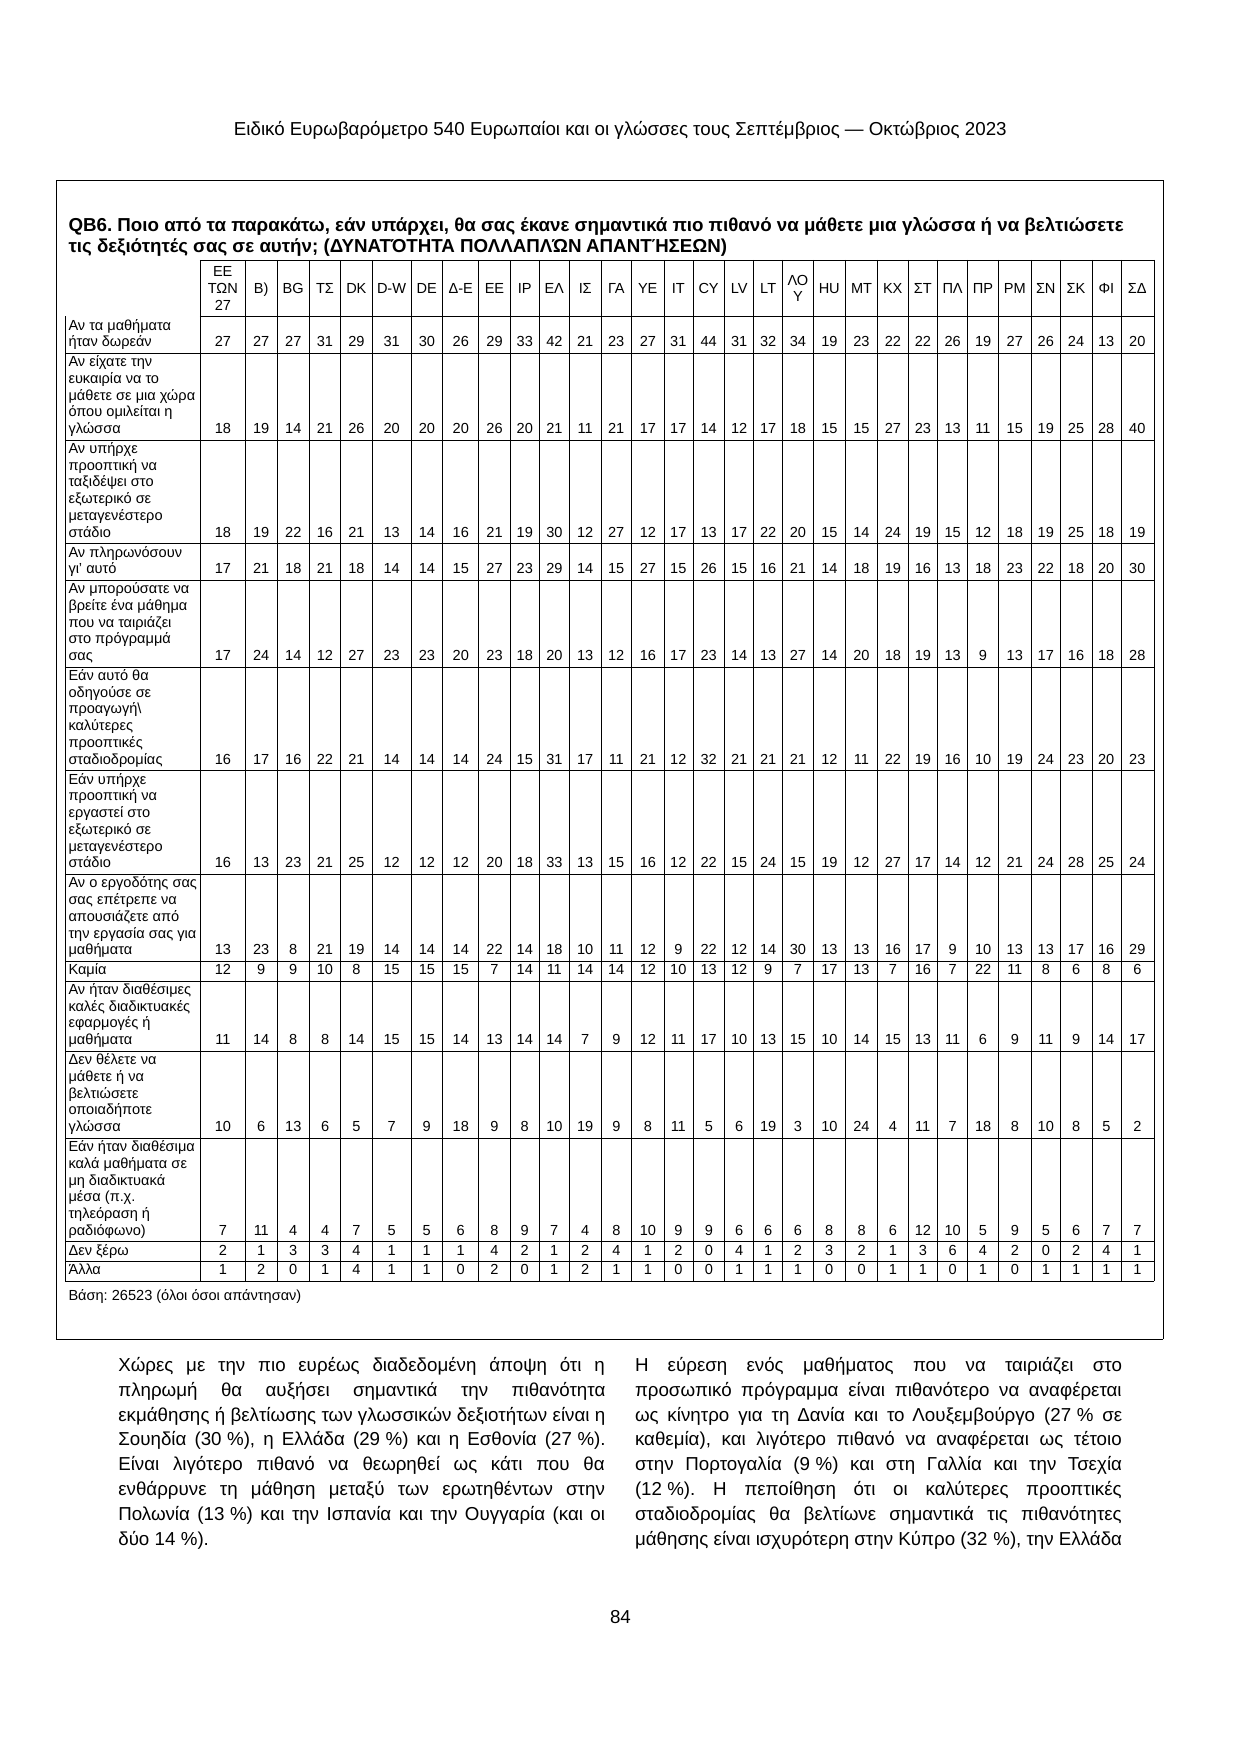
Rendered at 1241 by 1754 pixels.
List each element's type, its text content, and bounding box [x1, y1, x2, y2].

table_cell [1092, 1282, 1121, 1308]
table_cell 11 [201, 982, 245, 1051]
table_cell 1 [878, 1242, 908, 1261]
table_cell Αν υπήρχε προοπτική να ταξιδέψει στο εξωτερικό σε μεταγενέστερο στάδιο [66, 441, 200, 543]
table_cell 17 [632, 354, 664, 439]
table_cell 27 [246, 317, 277, 353]
table_cell [813, 1282, 845, 1308]
table_cell 13 [846, 962, 877, 981]
table_cell 13 [694, 441, 724, 543]
table_cell 21 [540, 354, 569, 439]
table_cell 21 [479, 441, 510, 543]
table_cell 17 [570, 668, 601, 770]
table_cell 25 [1061, 441, 1092, 543]
table_cell 3 [783, 1052, 813, 1137]
table_cell 18 [201, 354, 245, 439]
table_cell 15 [725, 771, 753, 874]
table_cell 1 [1122, 1242, 1154, 1261]
table_cell 10 [201, 1052, 245, 1137]
table_cell ΡΜ [999, 261, 1031, 316]
table_cell 14 [725, 581, 753, 667]
table_cell 14 [373, 544, 411, 580]
table_cell 13 [1032, 875, 1060, 961]
table_cell 3 [278, 1242, 309, 1261]
table_cell 13 [246, 771, 277, 874]
table_cell 22 [968, 962, 998, 981]
table_cell 18 [1093, 581, 1121, 667]
table_cell 0 [999, 1262, 1031, 1281]
table_cell 18 [540, 875, 569, 961]
table_cell 33 [540, 771, 569, 874]
table_cell 21 [602, 354, 631, 439]
table_cell 24 [1061, 317, 1092, 353]
table_cell 1 [540, 1262, 569, 1281]
table_cell 13 [754, 982, 782, 1051]
table_cell 24 [878, 441, 908, 543]
table_cell 6 [725, 1139, 753, 1241]
table_cell 16 [201, 771, 245, 874]
table_cell 10 [725, 982, 753, 1051]
table_cell 25 [1061, 354, 1092, 439]
table_cell Αν τα μαθήματα ήταν δωρεάν [66, 316, 200, 353]
table_cell 8 [479, 1139, 510, 1241]
table_cell Καμία [66, 962, 200, 981]
table_cell 23 [479, 581, 510, 667]
table_cell ΣΝ [1032, 261, 1060, 316]
table_cell 18 [1093, 441, 1121, 543]
table_cell 14 [511, 982, 539, 1051]
table_cell 13 [909, 982, 937, 1051]
table_cell 14 [278, 354, 309, 439]
table_cell 9 [602, 982, 631, 1051]
table_cell 1 [1032, 1262, 1060, 1281]
table_cell ΣΚ [1061, 261, 1092, 316]
table_cell Άλλα [66, 1262, 200, 1281]
table_cell 12 [725, 875, 753, 961]
table_cell 15 [412, 962, 442, 981]
table_cell 9 [511, 1139, 539, 1241]
table_cell 28 [1093, 354, 1121, 439]
table_cell 5 [694, 1052, 724, 1137]
table_cell 7 [540, 1139, 569, 1241]
table_cell 6 [246, 1052, 277, 1137]
table_cell Δεν θέλετε να μάθετε ή να βελτιώσετε οποιαδήποτε γλώσσα [66, 1052, 200, 1137]
table_cell 13 [938, 581, 967, 667]
table_cell 16 [632, 771, 664, 874]
table_cell 14 [570, 962, 601, 981]
table_cell 31 [540, 668, 569, 770]
table_cell 17 [665, 441, 693, 543]
table_cell 21 [999, 771, 1031, 874]
table_cell 27 [783, 581, 813, 667]
table_cell 13 [938, 544, 967, 580]
table_cell 13 [373, 441, 411, 543]
table_cell 15 [373, 982, 411, 1051]
table_cell 7 [783, 962, 813, 981]
table_cell 16 [754, 544, 782, 580]
table_cell 14 [373, 875, 411, 961]
table_cell 27 [632, 544, 664, 580]
table_cell 19 [1032, 354, 1060, 439]
table_cell 12 [373, 771, 411, 874]
table_cell 17 [1061, 875, 1092, 961]
table_cell 6 [754, 1139, 782, 1241]
table_cell 12 [725, 354, 753, 439]
table_cell 22 [694, 771, 724, 874]
table_cell 23 [846, 317, 877, 353]
table_cell 22 [878, 317, 908, 353]
table_cell 29 [540, 544, 569, 580]
table_cell 13 [570, 771, 601, 874]
table_cell 27 [341, 581, 372, 667]
table_cell LT [754, 261, 782, 316]
table_cell 20 [479, 771, 510, 874]
table_cell 22 [310, 668, 340, 770]
table_cell 14 [246, 982, 277, 1051]
table_cell 10 [814, 1052, 845, 1137]
table_cell 9 [694, 1139, 724, 1241]
table_cell 30 [540, 441, 569, 543]
table_cell 0 [846, 1262, 877, 1281]
table_cell 8 [1093, 962, 1121, 981]
table_cell 9 [665, 875, 693, 961]
table_cell 1 [602, 1262, 631, 1281]
table_cell 4 [570, 1139, 601, 1241]
table_cell 21 [570, 317, 601, 353]
table_cell 20 [1122, 317, 1154, 353]
table_cell 12 [412, 771, 442, 874]
table_cell 19 [909, 581, 937, 667]
table_cell Εάν αυτό θα οδηγούσε σε προαγωγή\ καλύτερες προοπτικές σταδιοδρομίας [66, 668, 200, 770]
table_cell 14 [511, 962, 539, 981]
table_cell 4 [602, 1242, 631, 1261]
table_cell 6 [1122, 962, 1154, 981]
table_cell 17 [1032, 581, 1060, 667]
table_cell 29 [1122, 875, 1154, 961]
table_cell 6 [968, 982, 998, 1051]
table_cell 26 [694, 544, 724, 580]
table_cell 17 [909, 875, 937, 961]
table_cell 21 [632, 668, 664, 770]
table_cell 30 [412, 317, 442, 353]
table_cell 7 [938, 962, 967, 981]
table_cell 11 [540, 962, 569, 981]
table_cell 11 [1032, 982, 1060, 1051]
table_cell Δ-Ε [443, 261, 478, 316]
table_cell 9 [479, 1052, 510, 1137]
table_cell 26 [479, 354, 510, 439]
table_cell 15 [373, 962, 411, 981]
table_cell 17 [665, 354, 693, 439]
table_cell 15 [783, 982, 813, 1051]
table_cell 6 [1061, 1139, 1092, 1241]
table_cell DK [341, 261, 372, 316]
table_cell 14 [1093, 982, 1121, 1051]
table_cell 7 [373, 1052, 411, 1137]
table_cell 26 [1032, 317, 1060, 353]
table_cell 15 [443, 544, 478, 580]
table_cell 27 [201, 317, 245, 353]
table_cell 2 [570, 1262, 601, 1281]
table_cell 20 [1093, 544, 1121, 580]
table_cell 18 [443, 1052, 478, 1137]
table_cell 1 [909, 1262, 937, 1281]
table_cell 8 [341, 962, 372, 981]
table_cell 1 [1061, 1262, 1092, 1281]
table_cell 6 [783, 1139, 813, 1241]
table_cell DE [412, 261, 442, 316]
table_cell 13 [1093, 317, 1121, 353]
table_cell 7 [878, 962, 908, 981]
table_cell 33 [511, 317, 539, 353]
table_cell 31 [665, 317, 693, 353]
table_cell 30 [783, 875, 813, 961]
table_cell Εάν υπήρχε προοπτική να εργαστεί στο εξωτερικό σε μεταγενέστερο στάδιο [66, 771, 200, 874]
table_cell 2 [999, 1242, 1031, 1261]
table_cell ΓΑ [602, 261, 631, 316]
table_cell 22 [1032, 544, 1060, 580]
table_cell 8 [278, 875, 309, 961]
table_cell 29 [341, 317, 372, 353]
table_cell 14 [443, 982, 478, 1051]
text Χώρες με την πιο ευρέως διαδεδομένη άποψη ότι η πληρωμή θα αυξήσει σημαντικά την πιθανότητα εκμάθησης ή βελτίωσης των γλωσσικών δεξιοτήτων είναι η Σουηδία (30 %), η Ελλάδα (29 %) και η Εσθονία (27 %). Είναι λιγότερο πιθανό να θεωρηθεί ως κάτι που θα ενθάρρυνε τη μάθηση μεταξύ των ερωτηθέντων στην Πολωνία (13 %) και την Ισπανία και την Ουγγαρία (και οι δύο 14 %). [118, 1340, 605, 1549]
table_cell 12 [665, 771, 693, 874]
table_cell 4 [278, 1139, 309, 1241]
table_cell 22 [909, 317, 937, 353]
table_cell 9 [999, 1139, 1031, 1241]
table_cell 11 [665, 982, 693, 1051]
table_cell 3 [814, 1242, 845, 1261]
table_cell 1 [412, 1242, 442, 1261]
table_cell 12 [968, 441, 998, 543]
table_cell 27 [602, 441, 631, 543]
table_cell 25 [341, 771, 372, 874]
table_cell 1 [725, 1262, 753, 1281]
table_cell 0 [694, 1262, 724, 1281]
table_cell 16 [278, 668, 309, 770]
table_cell 14 [938, 771, 967, 874]
table_cell 28 [1122, 581, 1154, 667]
table_cell 18 [1061, 544, 1092, 580]
table_cell 11 [938, 982, 967, 1051]
table_cell 8 [1032, 962, 1060, 981]
table_cell 8 [846, 1139, 877, 1241]
table_cell 14 [511, 875, 539, 961]
table_cell 4 [878, 1052, 908, 1137]
table_cell 21 [310, 875, 340, 961]
table_cell 12 [443, 771, 478, 874]
table_cell 7 [1093, 1139, 1121, 1241]
table_cell 25 [1093, 771, 1121, 874]
table_cell 10 [814, 982, 845, 1051]
table_cell 20 [783, 441, 813, 543]
table_cell Β) [246, 261, 277, 316]
table_cell 15 [846, 354, 877, 439]
table_cell 27 [632, 317, 664, 353]
table_cell 6 [1061, 962, 1092, 981]
table_cell 19 [814, 317, 845, 353]
table_cell 11 [665, 1052, 693, 1137]
table_cell 13 [999, 581, 1031, 667]
table_cell 17 [201, 581, 245, 667]
table_cell 14 [846, 982, 877, 1051]
table_cell 23 [246, 875, 277, 961]
table_cell 20 [443, 354, 478, 439]
table_cell 21 [783, 544, 813, 580]
table_cell Δεν ξέρω [66, 1242, 200, 1261]
table_cell [968, 1282, 998, 1308]
table_cell 16 [909, 544, 937, 580]
table_cell 1 [1122, 1262, 1154, 1281]
table_cell 44 [694, 317, 724, 353]
table_cell 23 [412, 581, 442, 667]
table_cell 14 [814, 581, 845, 667]
table_cell 14 [278, 581, 309, 667]
table_cell 11 [968, 354, 998, 439]
table_cell BG [278, 261, 309, 316]
table_cell 24 [1032, 668, 1060, 770]
table_cell 12 [632, 982, 664, 1051]
table_cell 15 [665, 544, 693, 580]
table_cell 20 [511, 354, 539, 439]
table_cell 5 [373, 1139, 411, 1241]
table_cell 27 [878, 354, 908, 439]
table_cell ΙΣ [570, 261, 601, 316]
table_cell 3 [310, 1242, 340, 1261]
table_cell 9 [412, 1052, 442, 1137]
table_cell 8 [1061, 1052, 1092, 1137]
table_cell 19 [570, 1052, 601, 1137]
table_cell 6 [938, 1242, 967, 1261]
table_cell 22 [278, 441, 309, 543]
table_cell 31 [725, 317, 753, 353]
table_cell 17 [1122, 982, 1154, 1051]
table_cell 14 [846, 441, 877, 543]
table_header QB6. Ποιο από τα παρακάτω, εάν υπάρχει, θα σας έκανε σημαντικά πιο πιθανό να μάθετε μια γλώσσα ή να βελτιώσετε τις δεξιότητές σας σε αυτήν; (ΔΥΝΑΤΌΤΗΤΑ ΠΟΛΛΑΠΛΏΝ ΑΠΑΝΤΉΣΕΩΝ) [65, 211, 1154, 260]
table_cell 21 [754, 668, 782, 770]
table_cell 16 [909, 962, 937, 981]
table_cell 12 [570, 441, 601, 543]
table_cell 2 [783, 1242, 813, 1261]
table_cell ΣΔ [1122, 261, 1154, 316]
table_cell 27 [878, 771, 908, 874]
table_cell 4 [341, 1262, 372, 1281]
table_cell 6 [443, 1139, 478, 1241]
table_cell 23 [999, 544, 1031, 580]
table_cell 18 [846, 544, 877, 580]
table_cell 14 [814, 544, 845, 580]
table_cell 3 [909, 1242, 937, 1261]
table_cell 0 [443, 1262, 478, 1281]
table_cell [65, 260, 200, 316]
table_cell 15 [814, 441, 845, 543]
table_cell 14 [341, 982, 372, 1051]
table_cell 17 [665, 581, 693, 667]
table_cell 14 [694, 354, 724, 439]
table_cell 14 [412, 875, 442, 961]
table_cell 9 [938, 875, 967, 961]
table_cell 5 [341, 1052, 372, 1137]
table_cell 27 [479, 544, 510, 580]
table_cell 23 [511, 544, 539, 580]
table_cell 18 [968, 544, 998, 580]
table_cell Αν ήταν διαθέσιμες καλές διαδικτυακές εφαρμογές ή μαθήματα [66, 982, 200, 1051]
table_cell 21 [310, 354, 340, 439]
table_cell 19 [341, 875, 372, 961]
table_cell 0 [511, 1262, 539, 1281]
table_cell 32 [694, 668, 724, 770]
table_cell 8 [278, 982, 309, 1051]
table_cell 1 [754, 1262, 782, 1281]
table_cell 6 [725, 1052, 753, 1137]
table_cell 19 [814, 771, 845, 874]
table_cell 11 [602, 875, 631, 961]
table_cell 4 [1093, 1242, 1121, 1261]
table_cell 15 [602, 544, 631, 580]
table_cell 14 [602, 962, 631, 981]
table_cell 1 [1093, 1262, 1121, 1281]
table_cell 1 [540, 1242, 569, 1261]
table_cell 19 [511, 441, 539, 543]
table_cell ΕΕ ΤΩΝ 27 [201, 261, 245, 316]
table_cell 6 [310, 1052, 340, 1137]
table_cell 21 [783, 668, 813, 770]
table_cell 14 [570, 544, 601, 580]
table_cell 18 [999, 441, 1031, 543]
table_cell 2 [1061, 1242, 1092, 1261]
table_cell 1 [783, 1262, 813, 1281]
table_cell 18 [878, 581, 908, 667]
table_cell 1 [246, 1242, 277, 1261]
table_cell 1 [373, 1242, 411, 1261]
table_cell 9 [602, 1052, 631, 1137]
table_cell 7 [201, 1139, 245, 1241]
table_cell 8 [999, 1052, 1031, 1137]
table_cell 10 [540, 1052, 569, 1137]
table_cell LV [725, 261, 753, 316]
table_cell 24 [1032, 771, 1060, 874]
table_cell 2 [1122, 1052, 1154, 1137]
table_cell ΦΙ [1093, 261, 1121, 316]
table_cell 18 [341, 544, 372, 580]
table_cell 19 [754, 1052, 782, 1137]
table_cell 15 [602, 771, 631, 874]
table_cell 17 [201, 544, 245, 580]
table_cell 10 [968, 875, 998, 961]
table_cell 11 [909, 1052, 937, 1137]
table_cell 16 [310, 441, 340, 543]
table_cell [998, 1282, 1031, 1308]
table_cell 15 [814, 354, 845, 439]
table_cell 1 [878, 1262, 908, 1281]
table_cell 18 [278, 544, 309, 580]
table_cell 21 [341, 441, 372, 543]
table_cell 12 [665, 668, 693, 770]
table_cell 18 [201, 441, 245, 543]
table_cell 24 [479, 668, 510, 770]
table_cell 9 [1061, 982, 1092, 1051]
table_cell 13 [278, 1052, 309, 1137]
table_cell 0 [694, 1242, 724, 1261]
table_cell 1 [754, 1242, 782, 1261]
table_cell 2 [246, 1262, 277, 1281]
table_cell 30 [1122, 544, 1154, 580]
table_cell 21 [246, 544, 277, 580]
table_cell 0 [938, 1262, 967, 1281]
table_cell 16 [938, 668, 967, 770]
table_cell 15 [999, 354, 1031, 439]
table_cell 12 [310, 581, 340, 667]
table_cell 12 [201, 962, 245, 981]
table_cell 1 [443, 1242, 478, 1261]
table_cell 13 [754, 581, 782, 667]
table_cell 12 [602, 581, 631, 667]
table_cell 10 [1032, 1052, 1060, 1137]
table_cell 14 [412, 441, 442, 543]
table_cell 18 [783, 354, 813, 439]
table_cell 11 [246, 1139, 277, 1241]
table_cell 15 [725, 544, 753, 580]
table_cell 8 [814, 1139, 845, 1241]
table_cell 7 [341, 1139, 372, 1241]
table_cell 10 [570, 875, 601, 961]
table_cell ΕΕ [479, 261, 510, 316]
table_cell 24 [246, 581, 277, 667]
table_cell 12 [632, 962, 664, 981]
table_cell [845, 1282, 877, 1308]
table_cell Αν πληρωνόσουν γι’ αυτό [66, 544, 200, 580]
table_cell 16 [1093, 875, 1121, 961]
table_cell 17 [694, 982, 724, 1051]
table_cell 13 [999, 875, 1031, 961]
table_cell 18 [511, 581, 539, 667]
table_cell 17 [909, 771, 937, 874]
table_cell 21 [310, 544, 340, 580]
table_cell Αν μπορούσατε να βρείτε ένα μάθημα που να ταιριάζει στο πρόγραμμά σας [66, 581, 200, 667]
table_cell 21 [341, 668, 372, 770]
table_cell 19 [999, 668, 1031, 770]
table_cell [937, 1282, 967, 1308]
table_cell 22 [878, 668, 908, 770]
table_cell 23 [373, 581, 411, 667]
table_cell 19 [909, 441, 937, 543]
table_cell 27 [999, 317, 1031, 353]
table_cell 12 [909, 1139, 937, 1241]
table_cell 5 [1032, 1139, 1060, 1241]
table_cell ΥΕ [632, 261, 664, 316]
table_cell 4 [310, 1139, 340, 1241]
table_cell 10 [968, 668, 998, 770]
table_cell 4 [341, 1242, 372, 1261]
table_cell 15 [443, 962, 478, 981]
table_cell ΠΡ [968, 261, 998, 316]
table_cell 24 [846, 1052, 877, 1137]
table_cell 40 [1122, 354, 1154, 439]
table_cell 8 [632, 1052, 664, 1137]
table_cell CY [694, 261, 724, 316]
table_cell ΣΤ [909, 261, 937, 316]
table_cell 12 [632, 441, 664, 543]
table_cell 10 [665, 962, 693, 981]
table_cell Αν είχατε την ευκαιρία να το μάθετε σε μια χώρα όπου ομιλείται η γλώσσα [66, 354, 200, 439]
table_cell 31 [373, 317, 411, 353]
table_cell 17 [725, 441, 753, 543]
table_cell 1 [373, 1262, 411, 1281]
table_cell Αν ο εργοδότης σας σας επέτρεπε να απουσιάζετε από την εργασία σας για μαθήματα [66, 875, 200, 961]
table_cell 12 [968, 771, 998, 874]
table_cell 13 [201, 875, 245, 961]
table_cell 4 [725, 1242, 753, 1261]
table_cell 14 [412, 544, 442, 580]
table_cell 17 [754, 354, 782, 439]
table_cell 26 [341, 354, 372, 439]
table_cell 19 [1032, 441, 1060, 543]
table_cell 9 [999, 982, 1031, 1051]
table_cell 12 [632, 875, 664, 961]
table_cell 27 [278, 317, 309, 353]
table_cell 13 [479, 982, 510, 1051]
table_cell 18 [511, 771, 539, 874]
table_cell 15 [938, 441, 967, 543]
table_cell 26 [938, 317, 967, 353]
table_cell IT [665, 261, 693, 316]
table_cell 2 [479, 1262, 510, 1281]
table_cell 2 [665, 1242, 693, 1261]
table_cell 16 [443, 441, 478, 543]
table_cell 15 [511, 668, 539, 770]
table_cell 22 [694, 875, 724, 961]
table_cell 9 [278, 962, 309, 981]
table_cell 19 [909, 668, 937, 770]
table_cell 2 [570, 1242, 601, 1261]
table_cell 14 [373, 668, 411, 770]
table_cell 0 [814, 1262, 845, 1281]
table_cell 23 [602, 317, 631, 353]
table_cell 1 [310, 1262, 340, 1281]
table_cell 20 [443, 581, 478, 667]
table_cell 19 [878, 544, 908, 580]
table_cell 14 [540, 982, 569, 1051]
table_cell 9 [246, 962, 277, 981]
table_cell 28 [1061, 771, 1092, 874]
table_cell 20 [540, 581, 569, 667]
table_cell 13 [694, 962, 724, 981]
table_cell 8 [310, 982, 340, 1051]
table_cell 22 [754, 441, 782, 543]
table_cell 10 [632, 1139, 664, 1241]
table_cell 14 [443, 875, 478, 961]
table_cell 13 [814, 875, 845, 961]
table_cell ΙΡ [511, 261, 539, 316]
table_cell [1031, 1282, 1060, 1308]
table_cell 15 [412, 982, 442, 1051]
table_cell 9 [754, 962, 782, 981]
table_cell 23 [1061, 668, 1092, 770]
table_cell 0 [278, 1262, 309, 1281]
table_cell 12 [846, 771, 877, 874]
table_cell 19 [246, 441, 277, 543]
table_cell 0 [1032, 1242, 1060, 1261]
table_cell 2 [201, 1242, 245, 1261]
table_cell 5 [1093, 1052, 1121, 1137]
table_cell Βάση: 26523 (όλοι όσοι απάντησαν) [65, 1282, 813, 1308]
table_cell 9 [968, 581, 998, 667]
table_cell 32 [754, 317, 782, 353]
table_cell 20 [1093, 668, 1121, 770]
table_cell 20 [412, 354, 442, 439]
table_cell 1 [201, 1262, 245, 1281]
table_cell 8 [511, 1052, 539, 1137]
table_cell 20 [373, 354, 411, 439]
table_cell 11 [846, 668, 877, 770]
table_cell 14 [412, 668, 442, 770]
table_cell 13 [938, 354, 967, 439]
table_cell 2 [846, 1242, 877, 1261]
table_cell 16 [201, 668, 245, 770]
table_cell 1 [632, 1262, 664, 1281]
table_cell 19 [968, 317, 998, 353]
table_cell ΕΛ [540, 261, 569, 316]
table_cell 11 [570, 354, 601, 439]
table_cell 31 [310, 317, 340, 353]
table_cell 10 [938, 1139, 967, 1241]
table_cell ΚΧ [878, 261, 908, 316]
table_cell 12 [814, 668, 845, 770]
table_cell 13 [846, 875, 877, 961]
table_cell 0 [665, 1262, 693, 1281]
table_cell 16 [632, 581, 664, 667]
text [57, 181, 1163, 1339]
table_cell 21 [310, 771, 340, 874]
table_cell 6 [878, 1139, 908, 1241]
table_cell 9 [665, 1139, 693, 1241]
table_cell 19 [1122, 441, 1154, 543]
table_cell 7 [479, 962, 510, 981]
table_cell ΤΣ [310, 261, 340, 316]
text Η εύρεση ενός μαθήματος που να ταιριάζει στο προσωπικό πρόγραμμα είναι πιθανότερο να αναφέρεται ως κίνητρο για τη Δανία και το Λουξεμβούργο (27 % σε καθεμία), και λιγότερο πιθανό να αναφέρεται ως τέτοιο στην Πορτογαλία (9 %) και στη Γαλλία και την Τσεχία (12 %). Η πεποίθηση ότι οι καλύτερες προοπτικές σταδιοδρομίας θα βελτίωνε σημαντικά τις πιθανότητες μάθησης είναι ισχυρότερη στην Κύπρο (32 %), την Ελλάδα [635, 1340, 1122, 1549]
table_cell 34 [783, 317, 813, 353]
table_cell 23 [278, 771, 309, 874]
table_cell 18 [968, 1052, 998, 1137]
table_cell ΠΛ [938, 261, 967, 316]
table_cell 14 [754, 875, 782, 961]
table_cell 15 [783, 771, 813, 874]
table_cell 17 [814, 962, 845, 981]
table_cell 5 [412, 1139, 442, 1241]
table_cell 8 [602, 1139, 631, 1241]
table_cell 1 [412, 1262, 442, 1281]
table_cell 17 [246, 668, 277, 770]
table_cell 7 [570, 982, 601, 1051]
table_cell 4 [968, 1242, 998, 1261]
table_cell 2 [511, 1242, 539, 1261]
table_cell 4 [479, 1242, 510, 1261]
table_cell 7 [1122, 1139, 1154, 1241]
table_cell 16 [1061, 581, 1092, 667]
table_cell [1121, 1282, 1154, 1308]
table_cell Εάν ήταν διαθέσιμα καλά μαθήματα σε μη διαδικτυακά μέσα (π.χ. τηλεόραση ή ραδιόφωνο) [66, 1139, 200, 1241]
table_cell 10 [310, 962, 340, 981]
table_cell [908, 1282, 937, 1308]
table_cell 19 [246, 354, 277, 439]
table_cell 1 [632, 1242, 664, 1261]
table_cell 26 [443, 317, 478, 353]
table_cell 20 [846, 581, 877, 667]
table_cell 23 [1122, 668, 1154, 770]
table_cell [877, 1282, 908, 1308]
table_cell 15 [878, 982, 908, 1051]
table_cell [1060, 1282, 1092, 1308]
table_cell 24 [754, 771, 782, 874]
table_cell 12 [725, 962, 753, 981]
table_cell HU [814, 261, 845, 316]
table_cell 24 [1122, 771, 1154, 874]
table_cell 42 [540, 317, 569, 353]
table_cell 22 [479, 875, 510, 961]
table_cell 7 [938, 1052, 967, 1137]
table_cell 21 [725, 668, 753, 770]
table_cell 5 [968, 1139, 998, 1241]
table_cell 14 [443, 668, 478, 770]
table_cell 13 [570, 581, 601, 667]
table_cell 23 [909, 354, 937, 439]
table_cell 11 [999, 962, 1031, 981]
table_cell 23 [694, 581, 724, 667]
table_cell 1 [968, 1262, 998, 1281]
table_cell 29 [479, 317, 510, 353]
table_cell ΜΤ [846, 261, 877, 316]
table_cell 16 [878, 875, 908, 961]
table_cell D-W [373, 261, 411, 316]
table_cell 11 [602, 668, 631, 770]
table_cell ΛΟΥ [783, 261, 813, 316]
